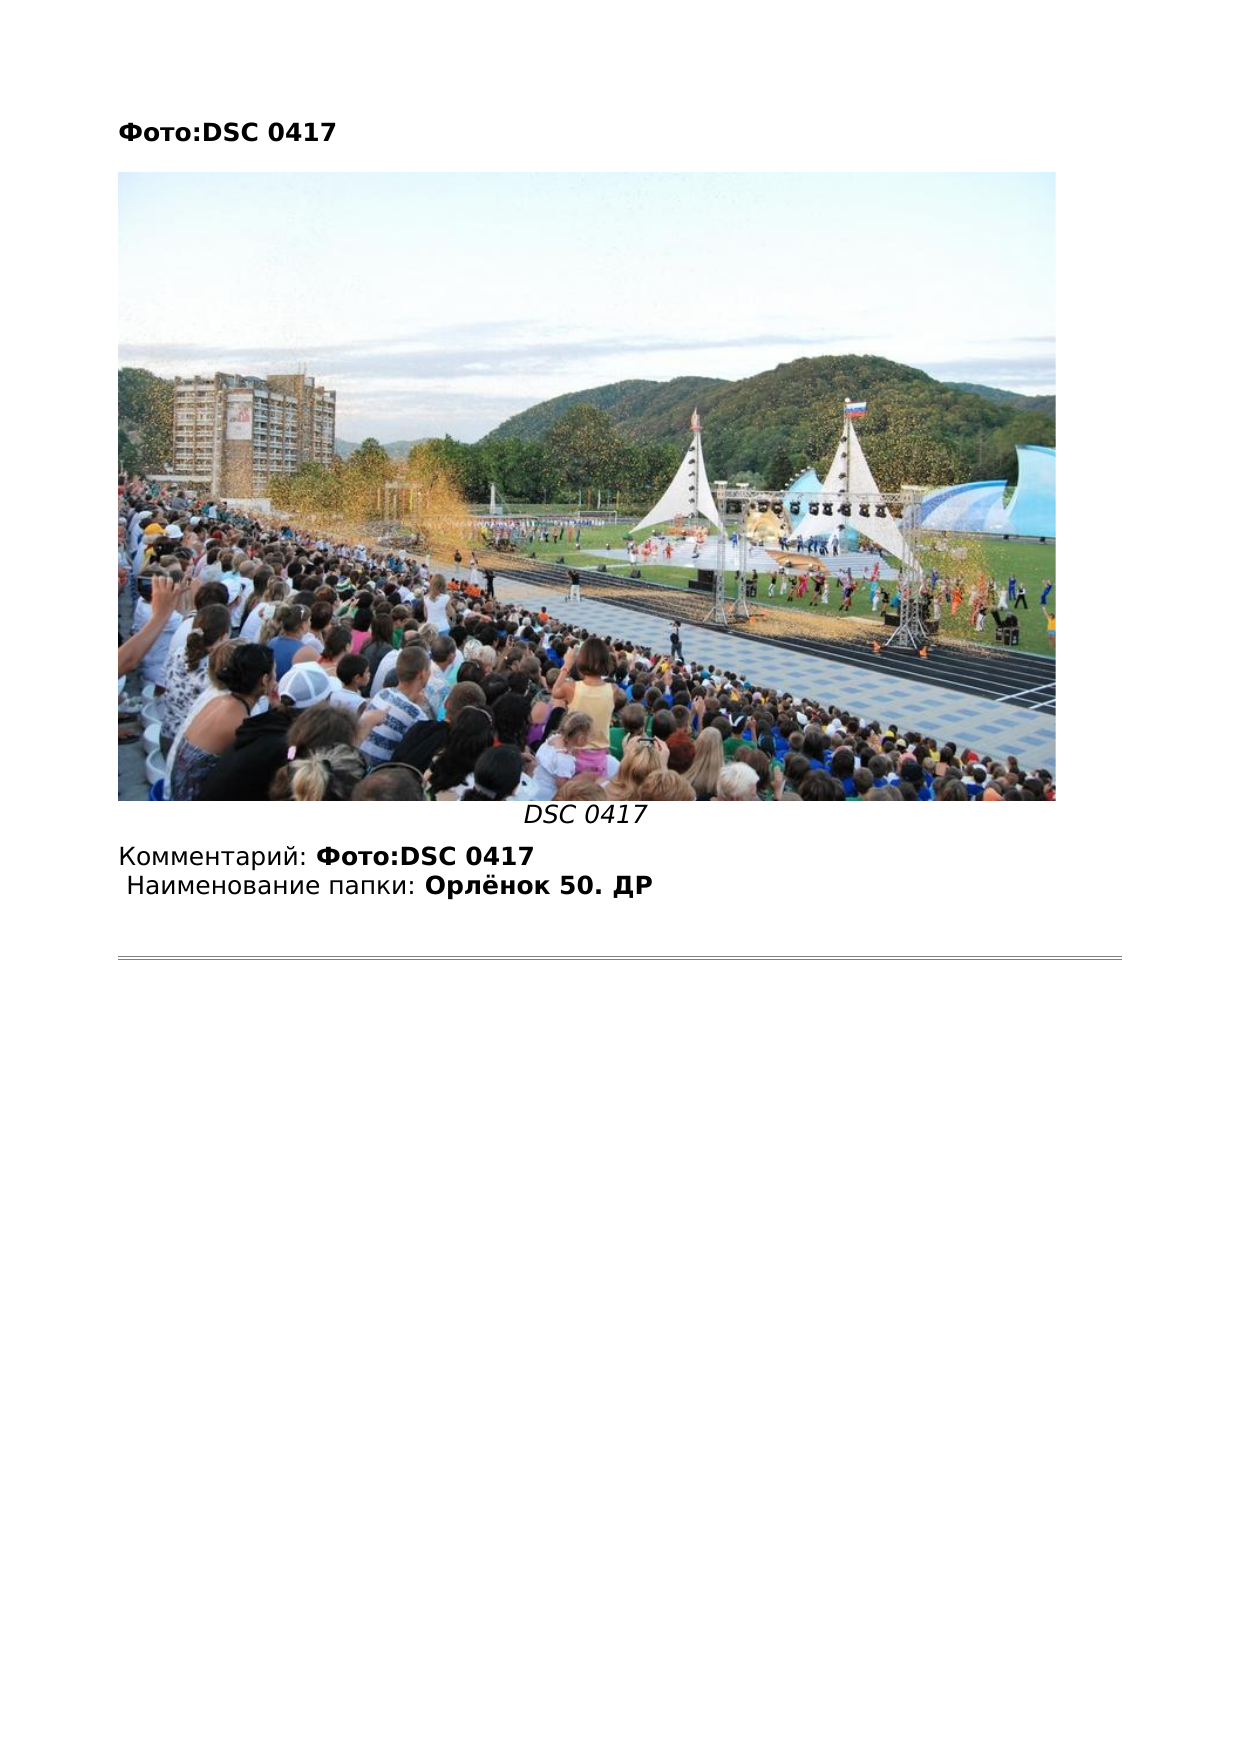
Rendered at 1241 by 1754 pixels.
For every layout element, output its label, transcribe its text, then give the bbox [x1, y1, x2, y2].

text DSC 0417 [118, 801, 1056, 829]
text Комментарий: Фото:DSC 0417 Наименование папки: Орлёнок 50. ДР [118, 842, 1122, 929]
subtitle Фото:DSC 0417 [118, 118, 1122, 147]
picture [118, 172, 1056, 801]
